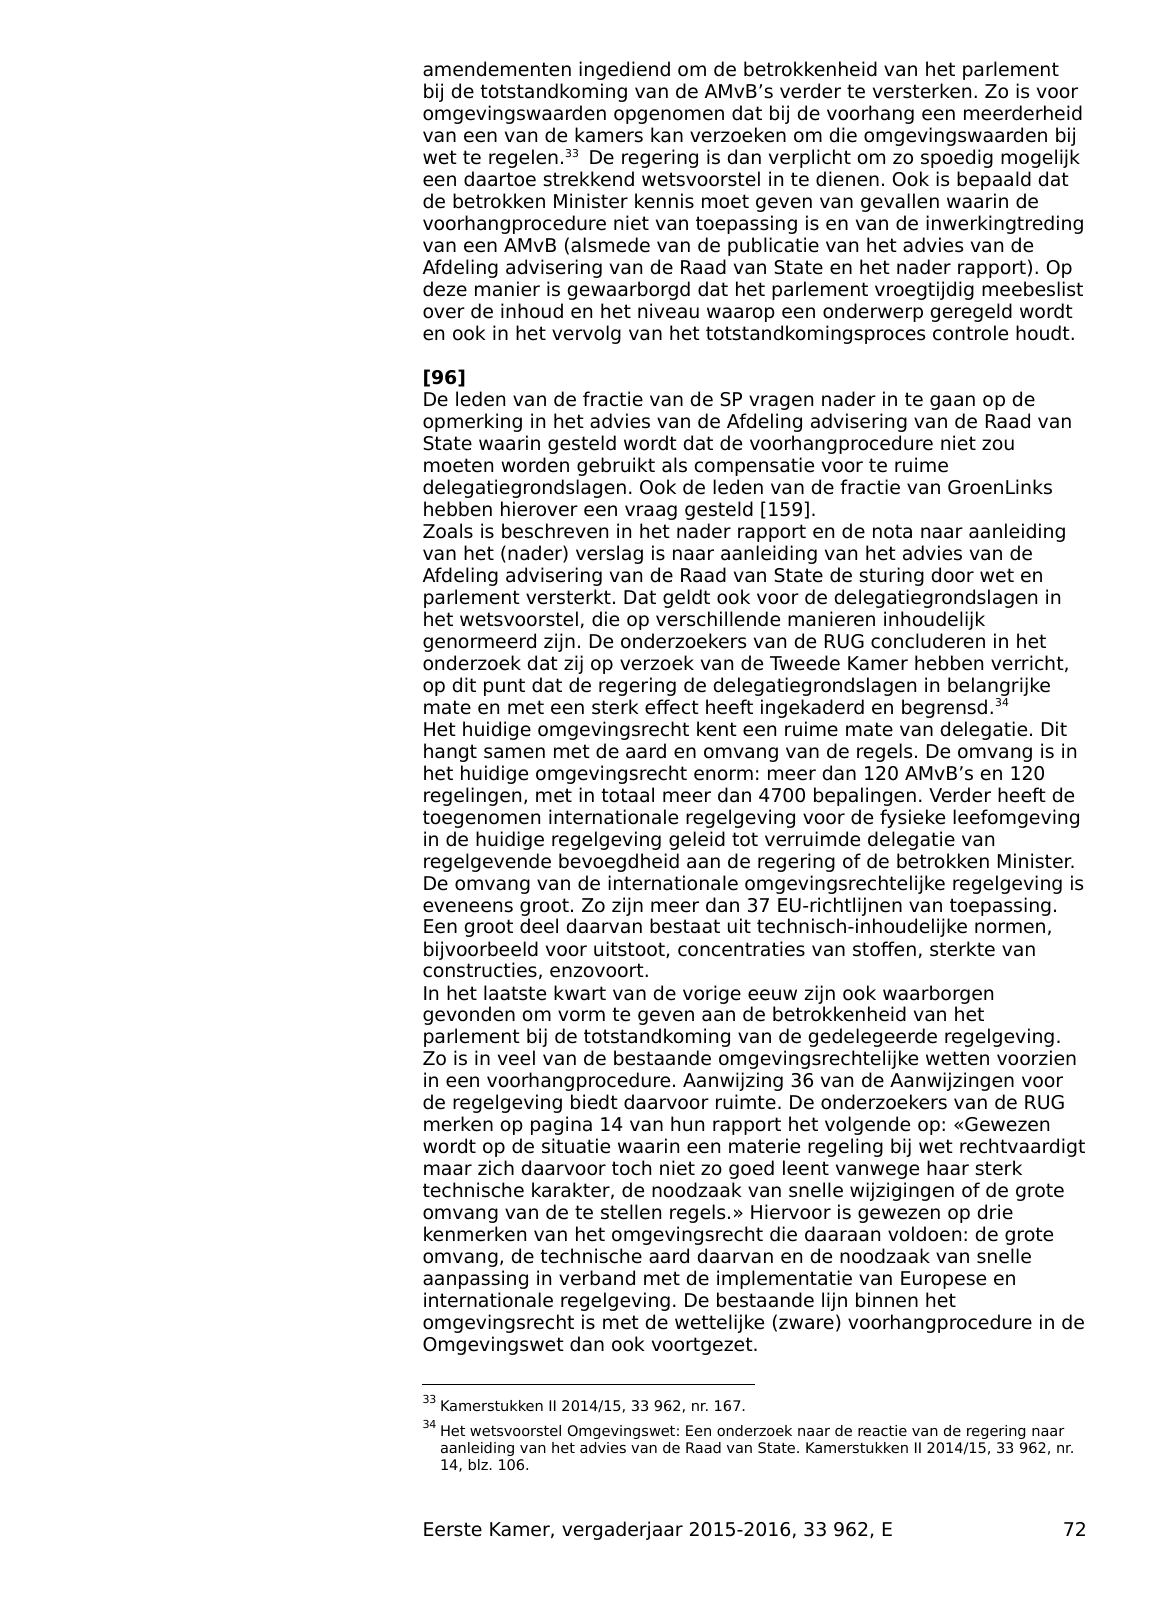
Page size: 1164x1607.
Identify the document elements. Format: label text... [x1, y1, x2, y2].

text Het wetsvoorstel Omgevingswet: Een onderzoek naar de reactie van de regering naar aanleiding van het advies van de Raad van State. Kamerstukken II 2014/15, 33 962, nr. 14, blz. 106. [422, 1418, 1087, 1474]
text Kamerstukken II 2014/15, 33 962, nr. 167. [422, 1393, 1087, 1416]
text Zoals is beschreven in het nader rapport en de nota naar aanleiding van het (nader) verslag is naar aanleiding van het advies van de Afdeling advisering van de Raad van State de sturing door wet en parlement versterkt. Dat geldt ook voor de delegatiegrondslagen in het wetsvoorstel, die op verschillende manieren inhoudelijk genormeerd zijn. De onderzoekers van de RUG concluderen in het onderzoek dat zij op verzoek van de Tweede Kamer hebben verricht, op dit punt dat de regering de delegatiegrondslagen in belangrijke mate en met een sterk effect heeft ingekaderd en begrensd. [422, 521, 1087, 719]
text amendementen ingediend om de betrokkenheid van het parlement bij de totstandkoming van de AMvB’s verder te versterken. Zo is voor omgevingswaarden opgenomen dat bij de voorhang een meerderheid van een van de kamers kan verzoeken om die omgevingswaarden bij wet te regelen. De regering is dan verplicht om zo spoedig mogelijk een daartoe strekkend wetsvoorstel in te dienen. Ook is bepaald dat de betrokken Minister kennis moet geven van gevallen waarin de voorhangprocedure niet van toepassing is en van de inwerkingtreding van een AMvB (alsmede van de publicatie van het advies van de Afdeling advisering van de Raad van State en het nader rapport). Op deze manier is gewaarborgd dat het parlement vroegtijdig meebeslist over de inhoud en het niveau waarop een onderwerp geregeld wordt en ook in het vervolg van het totstandkomingsproces controle houdt. [422, 59, 1087, 345]
text [96] [422, 367, 1087, 389]
text Het huidige omgevingsrecht kent een ruime mate van delegatie. Dit hangt samen met de aard en omvang van de regels. De omvang is in het huidige omgevingsrecht enorm: meer dan 120 AMvB’s en 120 regelingen, met in totaal meer dan 4700 bepalingen. Verder heeft de toegenomen internationale regelgeving voor de fysieke leefomgeving in de huidige regelgeving geleid tot verruimde delegatie van regelgevende bevoegdheid aan de regering of de betrokken Minister. De omvang van de internationale omgevingsrechtelijke regelgeving is eveneens groot. Zo zijn meer dan 37 EU-richtlijnen van toepassing. Een groot deel daarvan bestaat uit technisch-inhoudelijke normen, bijvoorbeeld voor uitstoot, concentraties van stoffen, sterkte van constructies, enzovoort. [422, 719, 1087, 982]
text In het laatste kwart van de vorige eeuw zijn ook waarborgen gevonden om vorm te geven aan de betrokkenheid van het parlement bij de totstandkoming van de gedelegeerde regelgeving. Zo is in veel van de bestaande omgevingsrechtelijke wetten voorzien in een voorhangprocedure. Aanwijzing 36 van de Aanwijzingen voor de regelgeving biedt daarvoor ruimte. De onderzoekers van de RUG merken op pagina 14 van hun rapport het volgende op: «Gewezen wordt op de situatie waarin een materie regeling bij wet rechtvaardigt maar zich daarvoor toch niet zo goed leent vanwege haar sterk technische karakter, de noodzaak van snelle wijzigingen of de grote omvang van de te stellen regels.» Hiervoor is gewezen op drie kenmerken van het omgevingsrecht die daaraan voldoen: de grote omvang, de technische aard daarvan en de noodzaak van snelle aanpassing in verband met de implementatie van Europese en internationale regelgeving. De bestaande lijn binnen het omgevingsrecht is met de wettelijke (zware) voorhangprocedure in de Omgevingswet dan ook voortgezet. [422, 982, 1087, 1356]
text De leden van de fractie van de SP vragen nader in te gaan op de opmerking in het advies van de Afdeling advisering van de Raad van State waarin gesteld wordt dat de voorhangprocedure niet zou moeten worden gebruikt als compensatie voor te ruime delegatiegrondslagen. Ook de leden van de fractie van GroenLinks hebben hierover een vraag gesteld [159]. [422, 389, 1087, 521]
